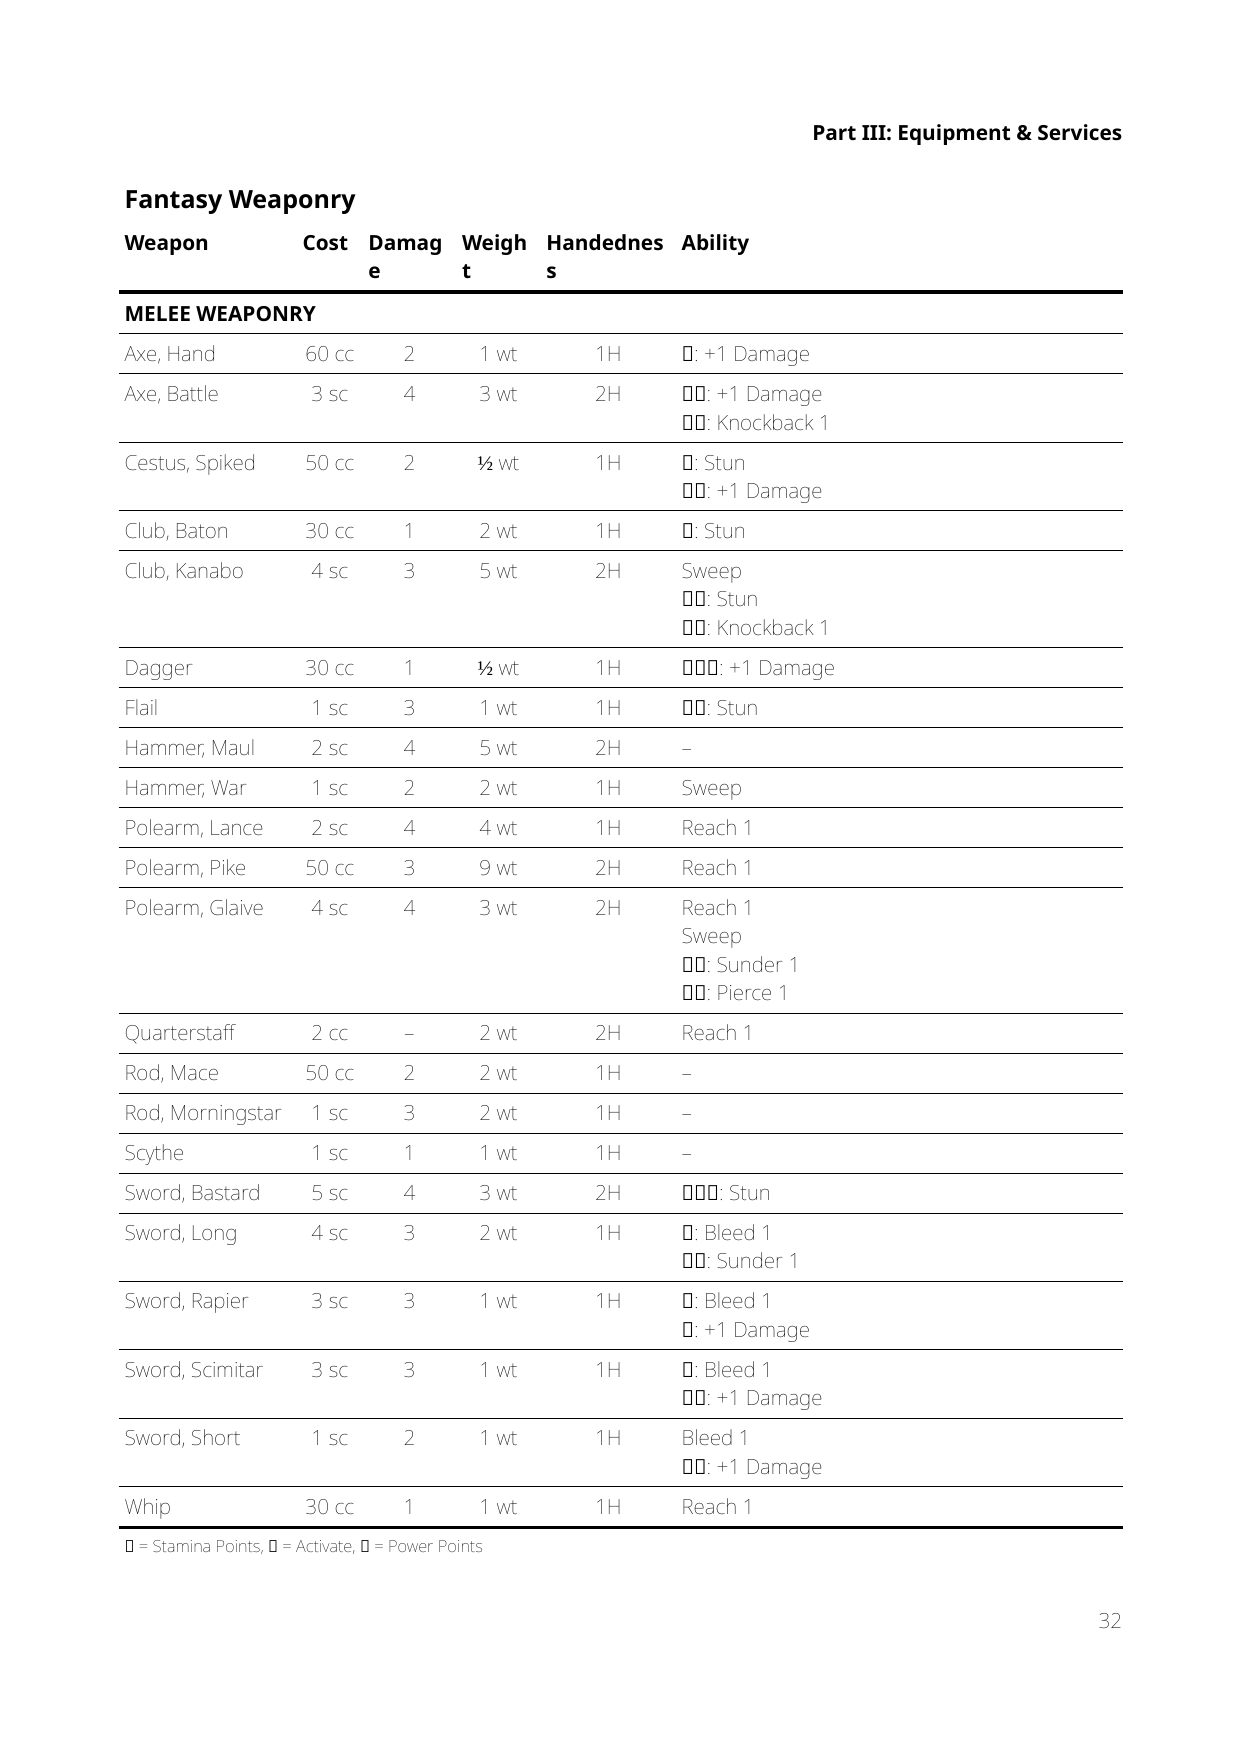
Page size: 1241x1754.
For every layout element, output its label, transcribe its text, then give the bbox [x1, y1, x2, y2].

table_cell Ability [676, 222, 1123, 290]
table_cell 1H [540, 1487, 676, 1526]
table_cell 4 [362, 888, 456, 1012]
table_cell 3 [362, 688, 456, 727]
table_cell Sword, Bastard [119, 1174, 297, 1212]
table_cell : Bleed 1 : +1 Damage [676, 1350, 1123, 1418]
table_cell 1H [540, 1350, 676, 1418]
table_cell – [676, 1134, 1123, 1172]
table_cell : Bleed 1 : Sunder 1 [676, 1214, 1123, 1281]
table_cell 1 sc [297, 1419, 362, 1486]
table_cell 1H [540, 1282, 676, 1349]
table_cell Quarterstaff [119, 1014, 297, 1052]
table_cell Club, Kanabo [119, 551, 297, 647]
table_cell Axe, Hand [119, 334, 297, 373]
table_cell 2 sc [297, 808, 362, 847]
table_cell Reach 1 [676, 1487, 1123, 1526]
table_cell Polearm, Glaive [119, 888, 297, 1012]
table_cell 1 wt [456, 1487, 540, 1526]
table_cell 1 sc [297, 1094, 362, 1132]
table_cell 60 cc [297, 334, 362, 373]
table_cell 5 wt [456, 728, 540, 767]
table_cell 2 [362, 334, 456, 373]
table_cell 2H [540, 1014, 676, 1052]
table_cell Bleed 1 : +1 Damage [676, 1419, 1123, 1486]
table_cell 5 sc [297, 1174, 362, 1212]
table_cell Reach 1 [676, 848, 1123, 887]
table_cell 4 [362, 1174, 456, 1212]
table_cell 2 wt [456, 1094, 540, 1132]
table_cell 3 sc [297, 1282, 362, 1349]
table_cell 2H [540, 1174, 676, 1212]
table_header Fantasy Weaponry [119, 176, 1123, 222]
table_cell 1 [362, 511, 456, 550]
table_cell 1H [540, 768, 676, 807]
table_cell 1H [540, 808, 676, 847]
table_cell 1H [540, 1054, 676, 1092]
table_cell 2 [362, 1419, 456, 1486]
table_cell Sweep : Stun : Knockback 1 [676, 551, 1123, 647]
table_cell Weight [456, 222, 540, 290]
table_cell  = Stamina Points,  = Activate,  = Power Points [119, 1529, 1123, 1563]
table_cell Reach 1 Sweep : Sunder 1 : Pierce 1 [676, 888, 1123, 1012]
table_cell : Bleed 1 : +1 Damage [676, 1282, 1123, 1349]
table_cell Scythe [119, 1134, 297, 1172]
table_cell 2H [540, 888, 676, 1012]
table_cell 3 [362, 1282, 456, 1349]
table_cell 3 wt [456, 1174, 540, 1212]
table_cell 4 [362, 808, 456, 847]
table_cell 2 sc [297, 728, 362, 767]
table_cell Axe, Battle [119, 374, 297, 442]
table_cell : +1 Damage [676, 648, 1123, 687]
table_cell 1 wt [456, 1350, 540, 1418]
table_cell : Stun [676, 688, 1123, 727]
table_cell Cestus, Spiked [119, 443, 297, 510]
table_cell 1 wt [456, 334, 540, 373]
table_cell 2 wt [456, 1054, 540, 1092]
table_cell Sword, Scimitar [119, 1350, 297, 1418]
table_cell 3 sc [297, 374, 362, 442]
table_cell Polearm, Pike [119, 848, 297, 887]
table_cell 2 wt [456, 768, 540, 807]
table_cell 2 [362, 1054, 456, 1092]
table_cell 2 [362, 768, 456, 807]
table_cell 1H [540, 334, 676, 373]
table_cell Hammer, War [119, 768, 297, 807]
table_cell Sword, Short [119, 1419, 297, 1486]
table_cell 1 sc [297, 1134, 362, 1172]
table_cell Rod, Morningstar [119, 1094, 297, 1132]
table_cell 1 [362, 1134, 456, 1172]
table_cell : +1 Damage [676, 334, 1123, 373]
table_cell 3 [362, 1094, 456, 1132]
table_cell 4 [362, 374, 456, 442]
table_cell Flail [119, 688, 297, 727]
table_cell 2H [540, 848, 676, 887]
table_cell – [676, 1054, 1123, 1092]
table_cell Reach 1 [676, 808, 1123, 847]
table_cell 4 sc [297, 551, 362, 647]
table_cell 3 [362, 1350, 456, 1418]
table_cell 3 [362, 848, 456, 887]
table_cell Sweep [676, 768, 1123, 807]
table_cell 1H [540, 1419, 676, 1486]
table_cell 4 sc [297, 888, 362, 1012]
table_cell 3 wt [456, 374, 540, 442]
table_cell 2 cc [297, 1014, 362, 1052]
table_cell 2 [362, 443, 456, 510]
table_cell 3 [362, 551, 456, 647]
table_cell 4 wt [456, 808, 540, 847]
table_cell 5 wt [456, 551, 540, 647]
table_cell 3 [362, 1214, 456, 1281]
table_cell – [362, 1014, 456, 1052]
table_cell 1 wt [456, 688, 540, 727]
table_cell MELEE WEAPONRY [119, 294, 1123, 333]
table_cell 3 sc [297, 1350, 362, 1418]
table_cell 30 cc [297, 1487, 362, 1526]
table_cell Club, Baton [119, 511, 297, 550]
table_cell Whip [119, 1487, 297, 1526]
table_cell 4 sc [297, 1214, 362, 1281]
table_cell : Stun [676, 1174, 1123, 1212]
table_cell 3 wt [456, 888, 540, 1012]
table_cell 1H [540, 1214, 676, 1281]
table_cell Damage [362, 222, 456, 290]
table_cell 2 wt [456, 1214, 540, 1281]
table_cell Reach 1 [676, 1014, 1123, 1052]
table_cell 1 wt [456, 1282, 540, 1349]
table_cell – [676, 1094, 1123, 1132]
table_cell 1H [540, 688, 676, 727]
table_cell Handedness [540, 222, 676, 290]
table_cell : Stun [676, 511, 1123, 550]
table_cell Sword, Long [119, 1214, 297, 1281]
table_cell 1 wt [456, 1419, 540, 1486]
table_cell 50 cc [297, 1054, 362, 1092]
table_cell 50 cc [297, 443, 362, 510]
table_cell 50 cc [297, 848, 362, 887]
table_cell Cost [297, 222, 362, 290]
table_cell 1H [540, 1094, 676, 1132]
table_cell Dagger [119, 648, 297, 687]
table_cell – [676, 728, 1123, 767]
table_cell Rod, Mace [119, 1054, 297, 1092]
table_cell Sword, Rapier [119, 1282, 297, 1349]
table_cell : Stun : +1 Damage [676, 443, 1123, 510]
table_cell : +1 Damage : Knockback 1 [676, 374, 1123, 442]
table_cell 9 wt [456, 848, 540, 887]
table_cell Hammer, Maul [119, 728, 297, 767]
table_cell Polearm, Lance [119, 808, 297, 847]
table_cell ½ wt [456, 648, 540, 687]
table_cell 1 [362, 648, 456, 687]
table_cell 1 [362, 1487, 456, 1526]
table_cell 1 sc [297, 768, 362, 807]
table_cell ½ wt [456, 443, 540, 510]
table_cell 1H [540, 1134, 676, 1172]
table_cell 30 cc [297, 511, 362, 550]
table_cell 2H [540, 728, 676, 767]
table_cell 1 sc [297, 688, 362, 727]
table_cell 1H [540, 443, 676, 510]
table_cell 1H [540, 511, 676, 550]
table_cell Weapon [119, 222, 297, 290]
table_cell 4 [362, 728, 456, 767]
table_cell 2H [540, 374, 676, 442]
table_cell 2H [540, 551, 676, 647]
table_cell 2 wt [456, 511, 540, 550]
table_cell 30 cc [297, 648, 362, 687]
table_cell 1 wt [456, 1134, 540, 1172]
table_cell 1H [540, 648, 676, 687]
table_cell 2 wt [456, 1014, 540, 1052]
